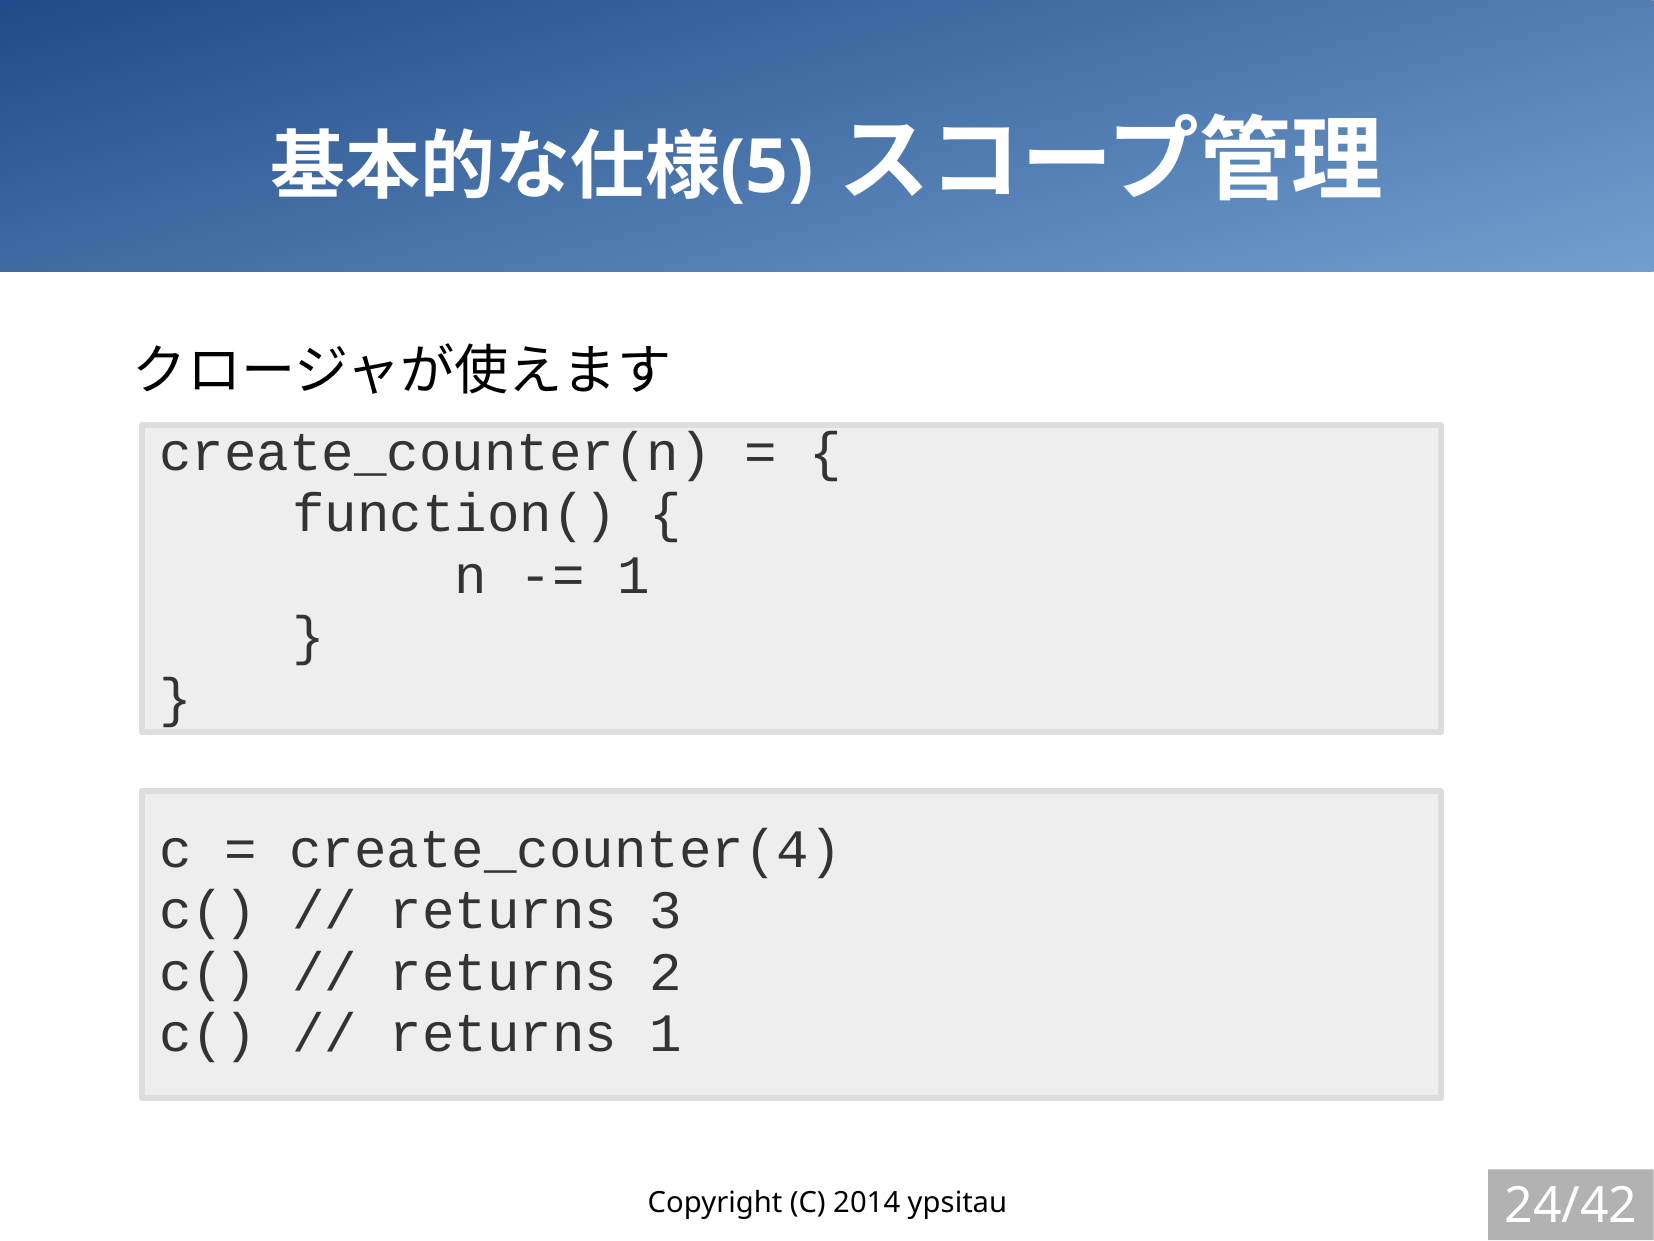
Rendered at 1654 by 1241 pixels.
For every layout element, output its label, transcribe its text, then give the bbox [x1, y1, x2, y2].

title 基本的な仕様(5) スコープ管理 [82, 49, 1571, 257]
text_box クロージャが使えます [118, 318, 691, 434]
text_box c = create_counter(4) c() // returns 3 c() // returns 2 c() // returns 1 [141, 791, 1441, 1099]
text_box create_counter(n) = { function() { n -= 1 } } [141, 425, 1441, 733]
